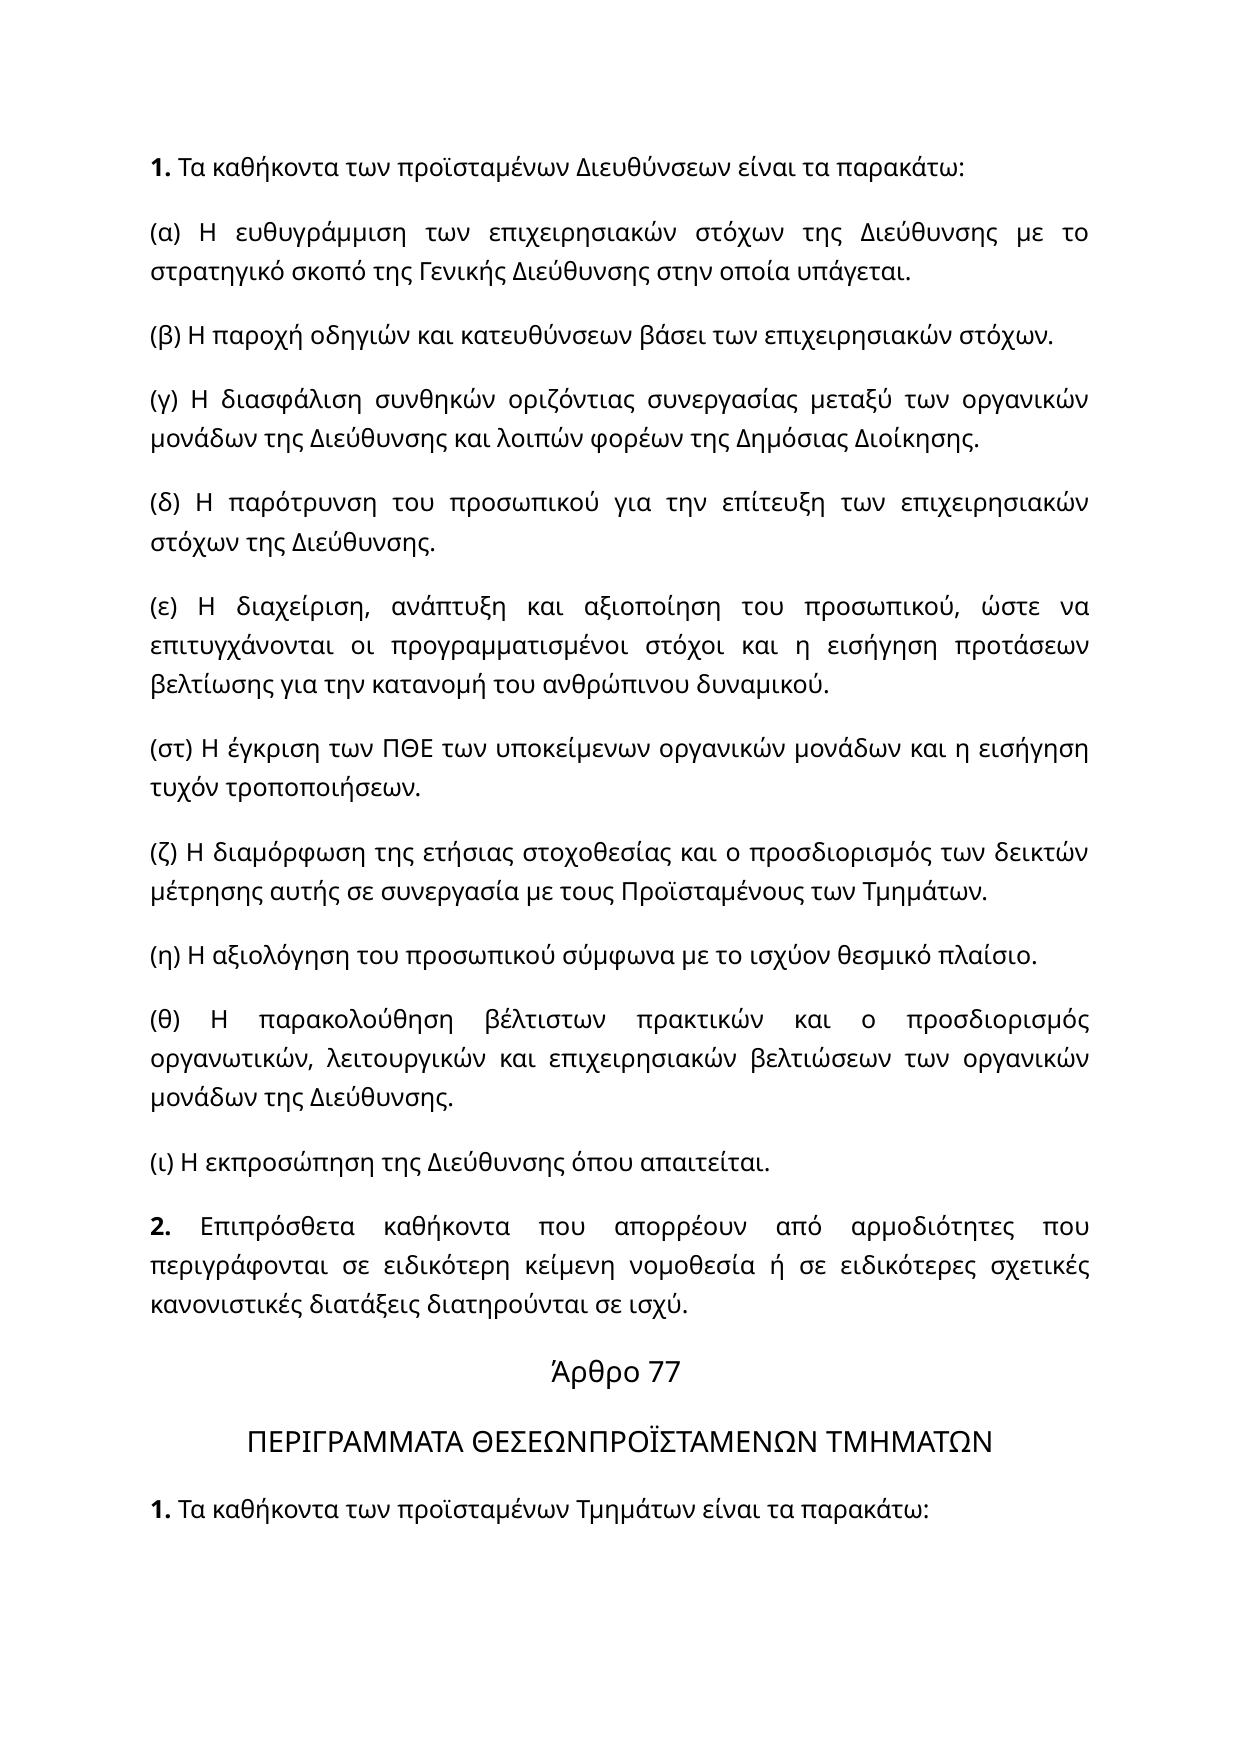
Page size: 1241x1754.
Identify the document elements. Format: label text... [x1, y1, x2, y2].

text (στ) Η έγκριση των ΠΘΕ των υποκείμενων οργανικών μονάδων και η εισήγηση τυχόν τροποποιήσεων. [150, 731, 1090, 804]
text (η) Η αξιολόγηση του προσωπικού σύμφωνα με το ισχύον θεσμικό πλαίσιο. [150, 937, 1090, 972]
text (δ) Η παρότρυνση του προσωπικού για την επίτευξη των επιχειρησιακών στόχων της Διεύθυνσης. [150, 485, 1090, 558]
text (ζ) Η διαμόρφωση της ετήσιας στοχοθεσίας και ο προσδιορισμός των δεικτών μέτρησης αυτής σε συνεργασία με τους Προϊσταμένους των Τμημάτων. [150, 834, 1090, 907]
text 1. Τα καθήκοντα των προϊσταμένων Τμημάτων είναι τα παρακάτω: [150, 1492, 1090, 1526]
text (ι) Η εκπροσώπηση της Διεύθυνσης όπου απαιτείται. [150, 1144, 1090, 1178]
text (θ) Η παρακολούθηση βέλτιστων πρακτικών και ο προσδιορισμός οργανωτικών, λειτουργικών και επιχειρησιακών βελτιώσεων των οργανικών μονάδων της Διεύθυνσης. [150, 1002, 1090, 1114]
subtitle Άρθρο 77 [150, 1351, 1090, 1391]
subtitle ΠΕΡΙΓΡΑΜΜΑΤΑ ΘΕΣΕΩΝΠΡΟΪΣΤΑΜΕΝΩΝ ΤΜΗΜΑΤΩΝ [150, 1421, 1090, 1461]
text (ε) Η διαχείριση, ανάπτυξη και αξιοποίηση του προσωπικού, ώστε να επιτυγχάνονται οι προγραμματισμένοι στόχοι και η εισήγηση προτάσεων βελτίωσης για την κατανομή του ανθρώπινου δυναμικού. [150, 588, 1090, 701]
text 2. Επιπρόσθετα καθήκοντα που απορρέουν από αρμοδιότητες που περιγράφονται σε ειδικότερη κείμενη νομοθεσία ή σε ειδικότερες σχετικές κανονιστικές διατάξεις διατηρούνται σε ισχύ. [150, 1208, 1090, 1321]
text (γ) Η διασφάλιση συνθηκών οριζόντιας συνεργασίας μεταξύ των οργανικών μονάδων της Διεύθυνσης και λοιπών φορέων της Δημόσιας Διοίκησης. [150, 382, 1090, 455]
text (β) Η παροχή οδηγιών και κατευθύνσεων βάσει των επιχειρησιακών στόχων. [150, 317, 1090, 352]
text (α) Η ευθυγράμμιση των επιχειρησιακών στόχων της Διεύθυνσης με το στρατηγικό σκοπό της Γενικής Διεύθυνσης στην οποία υπάγεται. [150, 214, 1090, 287]
text 1. Τα καθήκοντα των προϊσταμένων Διευθύνσεων είναι τα παρακάτω: [150, 150, 1090, 184]
